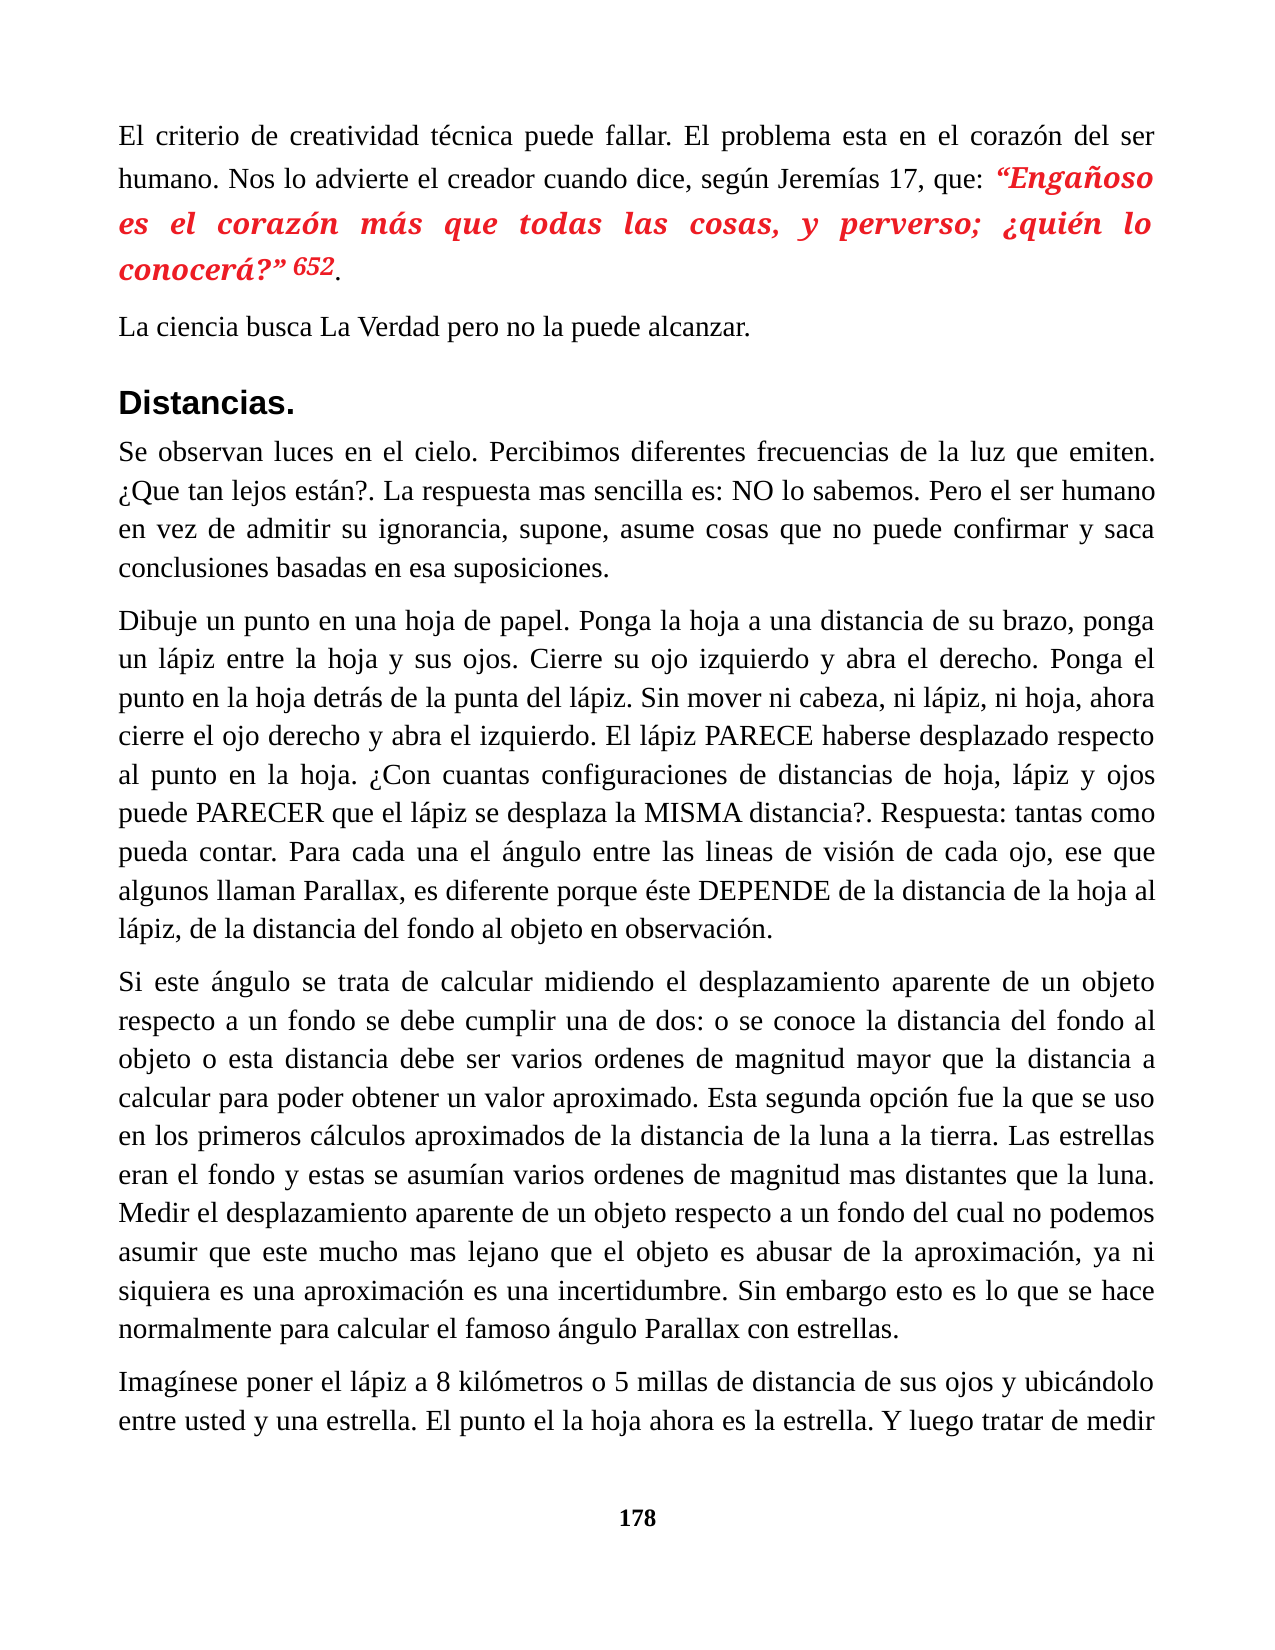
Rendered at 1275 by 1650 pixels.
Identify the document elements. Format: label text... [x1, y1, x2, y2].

text Si este ángulo se trata de calcular midiendo el desplazamiento aparente de un objeto respecto a un fondo se debe cumplir una de dos: o se conoce la distancia del fondo al objeto o esta distancia debe ser varios ordenes de magnitud mayor que la distancia a calcular para poder obtener un valor aproximado. Esta segunda opción fue la que se uso en los primeros cálculos aproximados de la distancia de la luna a la tierra. Las estrellas eran el fondo y estas se asumían varios ordenes de magnitud mas distantes que la luna. Medir el desplazamiento aparente de un objeto respecto a un fondo del cual no podemos asumir que este mucho mas lejano que el objeto es abusar de la aproximación, ya ni siquiera es una aproximación es una incertidumbre. Sin embargo esto es lo que se hace normalmente para calcular el famoso ángulo Parallax con estrellas. [118, 964, 1157, 1345]
text Se observan luces en el cielo. Percibimos diferentes frecuencias de la luz que emiten. ¿Que tan lejos están?. La respuesta mas sencilla es: NO lo sabemos. Pero el ser humano en vez de admitir su ignorancia, supone, asume cosas que no puede confirmar y saca conclusiones basadas en esa suposiciones. [118, 434, 1157, 583]
text El criterio de creatividad técnica puede fallar. El problema esta en el corazón del ser humano. Nos lo advierte el creador cuando dice, según Jeremías 17, que: “Engañoso es el corazón más que todas las cosas, y perverso; ¿quién lo conocerá?” . [118, 118, 1157, 288]
text Imagínese poner el lápiz a 8 kilómetros o 5 millas de distancia de sus ojos y ubicándolo entre usted y una estrella. El punto el la hoja ahora es la estrella. Y luego tratar de medir [118, 1364, 1157, 1436]
text Dibuje un punto en una hoja de papel. Ponga la hoja a una distancia de su brazo, ponga un lápiz entre la hoja y sus ojos. Cierre su ojo izquierdo y abra el derecho. Ponga el punto en la hoja detrás de la punta del lápiz. Sin mover ni cabeza, ni lápiz, ni hoja, ahora cierre el ojo derecho y abra el izquierdo. El lápiz PARECE haberse desplazado respecto al punto en la hoja. ¿Con cuantas configuraciones de distancias de hoja, lápiz y ojos puede PARECER que el lápiz se desplaza la MISMA distancia?. Respuesta: tantas como pueda contar. Para cada una el ángulo entre las lineas de visión de cada ojo, ese que algunos llaman Parallax, es diferente porque éste DEPENDE de la distancia de la hoja al lápiz, de la distancia del fondo al objeto en observación. [118, 603, 1157, 945]
text La ciencia busca La Verdad pero no la puede alcanzar. [118, 309, 1157, 343]
subtitle Distancias. [118, 383, 1157, 422]
